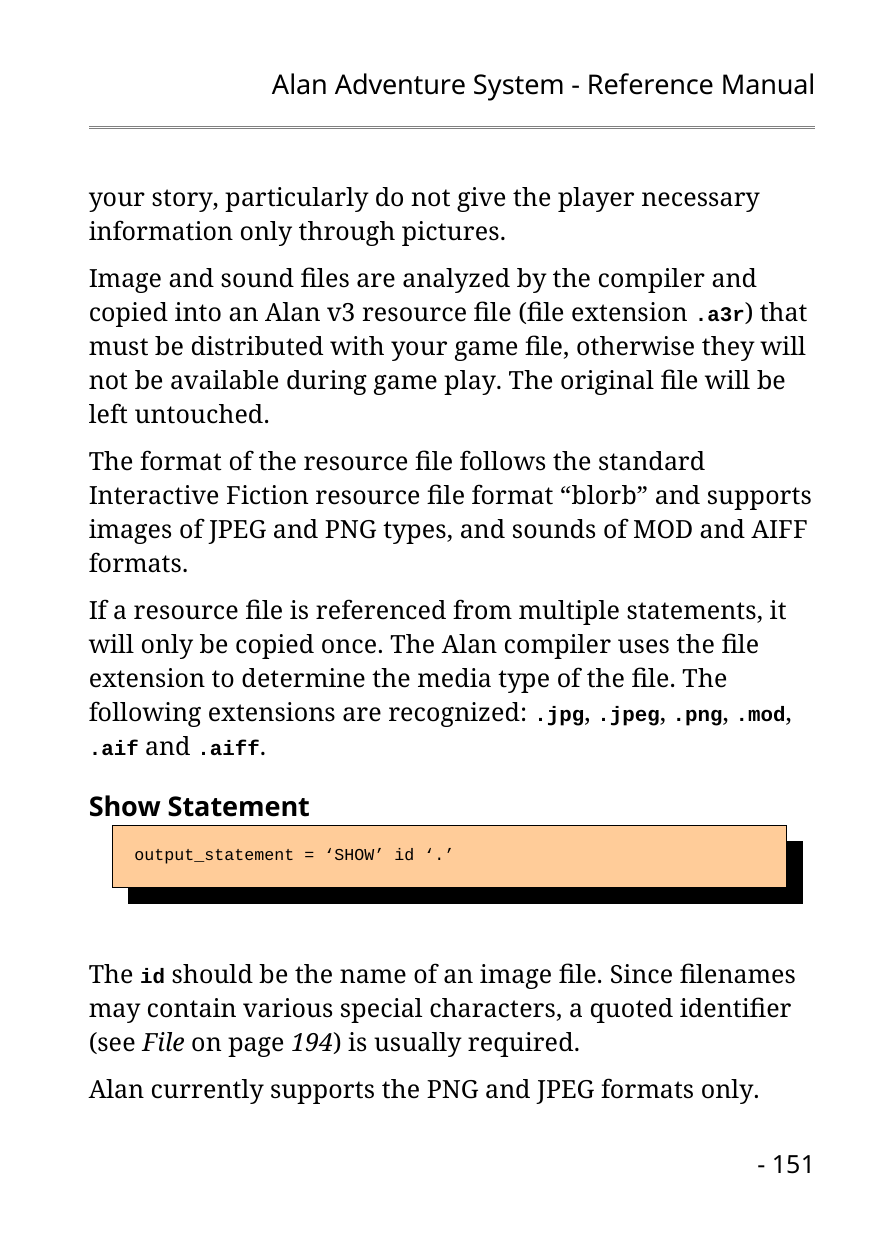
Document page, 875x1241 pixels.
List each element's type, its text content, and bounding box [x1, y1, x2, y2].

subtitle Show Statement [88, 788, 815, 825]
text output_statement = ‘SHOW’ id ‘.’ [113, 826, 786, 887]
text Alan currently supports the PNG and JPEG formats only. [88, 1072, 815, 1106]
text If a resource file is referenced from multiple statements, it will only be copied once. The Alan compiler uses the file extension to determine the media type of the file. The following extensions are recognized: .jpg, .jpeg, .png, .mod, .aif and .aiff. [88, 593, 815, 762]
text The format of the resource file follows the standard Interactive Fiction resource file format “blorb” and supports images of JPEG and PNG types, and sounds of MOD and AIFF formats. [88, 444, 815, 580]
text your story, particularly do not give the player necessary information only through pictures. [88, 180, 815, 248]
text Image and sound files are analyzed by the compiler and copied into an Alan v3 resource file (file extension .a3r) that must be distributed with your game file, otherwise they will not be available during game play. The original file will be left untouched. [88, 261, 815, 431]
text The id should be the name of an image file. Since filenames may contain various special characters, a quoted identifier (see File on page 155) is usually required. [88, 957, 815, 1059]
